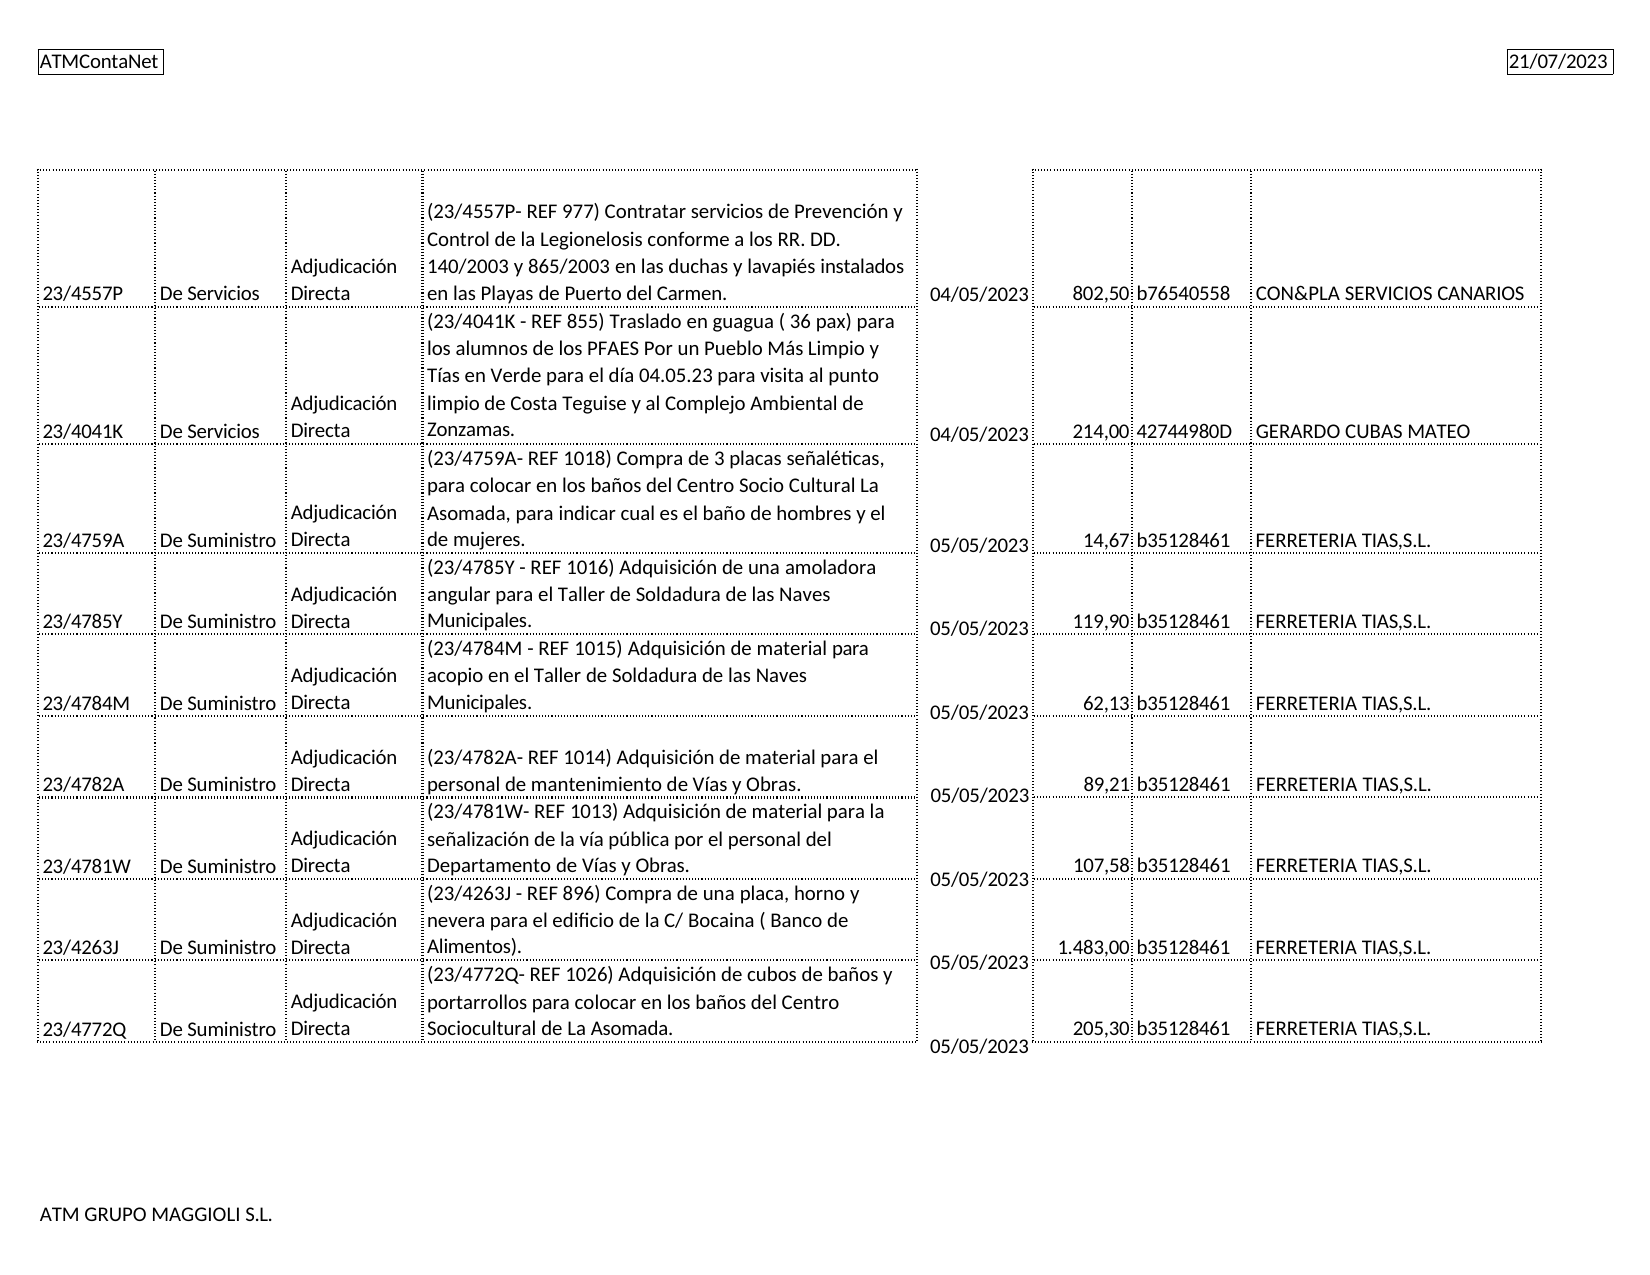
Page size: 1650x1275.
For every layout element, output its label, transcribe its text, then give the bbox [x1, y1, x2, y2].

text Adjudicación Directa [291, 388, 421, 443]
text 802,50 [1034, 282, 1129, 306]
text 23/4782A [42, 773, 154, 796]
text Alimentos). [427, 935, 916, 959]
text (23/4263J - REF 896) Compra de una placa, horno y nevera para el edificio de la C/ Bocaina ( Banco de [427, 880, 908, 933]
text b35128461 [1136, 528, 1249, 552]
text FERRETERIA TIAS,S.L. [1255, 528, 1540, 552]
text 214,00 [1034, 419, 1129, 443]
text De Suministro [159, 936, 285, 959]
text 23/4759A [42, 528, 154, 552]
text FERRETERIA TIAS,S.L. [1255, 935, 1540, 959]
text Departamento de Vías y Obras. [427, 853, 916, 877]
text FERRETERIA TIAS,S.L. [1256, 854, 1540, 878]
text b35128461 [1137, 854, 1249, 878]
text 205,30 [1034, 1017, 1130, 1041]
text Adjudicación Directa [291, 498, 421, 552]
text de mujeres. [427, 527, 916, 551]
text FERRETERIA TIAS,S.L. [1256, 772, 1540, 796]
text De Servicios [159, 419, 285, 443]
text Adjudicación Directa [291, 579, 421, 633]
text FERRETERIA TIAS,S.L. [1255, 609, 1540, 633]
text Sociocultural de La Asomada. [427, 1016, 916, 1040]
text 05/05/2023 [928, 1033, 1031, 1058]
text acopio en el Taller de Soldadura de las Naves Municipales. [427, 661, 908, 715]
text 05/05/2023 [927, 949, 1031, 975]
text b35128461 [1136, 935, 1249, 959]
text FERRETERIA TIAS,S.L. [1256, 691, 1540, 715]
text 62,13 [1034, 691, 1129, 715]
text (23/4759A- REF 1018) Compra de 3 placas señaléticas, para colocar en los baños del Centro Socio Cultural La Asomada, para indicar cual es el baño de hombres y el [427, 445, 916, 525]
text (23/4041K - REF 855) Traslado en guagua ( 36 pax) para los alumnos de los PFAES Por un Pueblo Más Limpio y Tías en Verde para el día 04.05.23 para visita al punto limpio de Costa Teguise y al Complejo Ambiental de [427, 308, 908, 416]
text 23/4785Y [42, 609, 154, 633]
text b76540558 [1136, 282, 1249, 306]
text 05/05/2023 [928, 782, 1032, 808]
text (23/4781W- REF 1013) Adquisición de material para la señalización de la vía pública por el personal del [427, 798, 916, 851]
text Adjudicación Directa [291, 905, 421, 959]
text Adjudicación Directa [291, 742, 421, 796]
text (23/4785Y - REF 1016) Adquisición de una amoladora angular para el Taller de Soldadura de las Naves [427, 554, 916, 607]
text b35128461 [1136, 691, 1249, 715]
text b35128461 [1136, 1017, 1249, 1041]
text 14,67 [1034, 528, 1129, 552]
text 23/4041K [42, 419, 154, 443]
text (23/4782A- REF 1014) Adquisición de material para el personal de mantenimiento de Vías y Obras. [427, 742, 916, 796]
text 107,58 [1034, 854, 1130, 878]
text CON&PLA SERVICIOS CANARIOS [1256, 282, 1540, 306]
text Adjudicación Directa [291, 251, 421, 306]
text GERARDO CUBAS MATEO [1256, 419, 1540, 443]
text 23/4557P [42, 282, 154, 306]
text 23/4784M [42, 691, 154, 715]
text 119,90 [1034, 609, 1129, 633]
text 05/05/2023 [927, 616, 1031, 641]
text Zonzamas. [427, 418, 916, 441]
text b35128461 [1136, 609, 1249, 633]
text De Suministro [159, 1017, 285, 1041]
text 1.483,00 [1034, 935, 1129, 959]
text 23/4772Q [42, 1017, 154, 1041]
text (23/4784M - REF 1015) Adquisición de material para [427, 635, 916, 661]
text 23/4263J [42, 936, 154, 959]
text 04/05/2023 [928, 282, 1031, 307]
text b35128461 [1137, 772, 1249, 796]
text 05/05/2023 [927, 532, 1031, 557]
text Adjudicación Directa [291, 824, 421, 878]
text Adjudicación Directa [291, 987, 421, 1041]
text De Suministro [159, 854, 285, 878]
text De Suministro [159, 528, 285, 552]
text 89,21 [1034, 772, 1130, 796]
text De Suministro [159, 773, 285, 796]
text FERRETERIA TIAS,S.L. [1256, 1017, 1540, 1041]
text Municipales. [427, 609, 916, 633]
text 05/05/2023 [927, 699, 1031, 724]
text De Suministro [159, 609, 285, 633]
text 04/05/2023 [927, 421, 1031, 446]
text (23/4772Q- REF 1026) Adquisición de cubos de baños y portarrollos para colocar en los baños del Centro [427, 961, 916, 1014]
text De Servicios [159, 282, 285, 306]
text 140/2003 y 865/2003 en las duchas y lavapiés instalados [427, 253, 916, 279]
text 42744980D [1136, 419, 1249, 443]
text 23/4781W [42, 854, 154, 878]
text 05/05/2023 [928, 866, 1031, 891]
text en las Playas de Puerto del Carmen. [427, 281, 916, 305]
text Adjudicación Directa [291, 661, 421, 715]
text (23/4557P- REF 977) Contratar servicios de Prevención y Control de la Legionelosis conforme a los RR. DD. [427, 198, 916, 251]
text De Suministro [159, 691, 285, 715]
